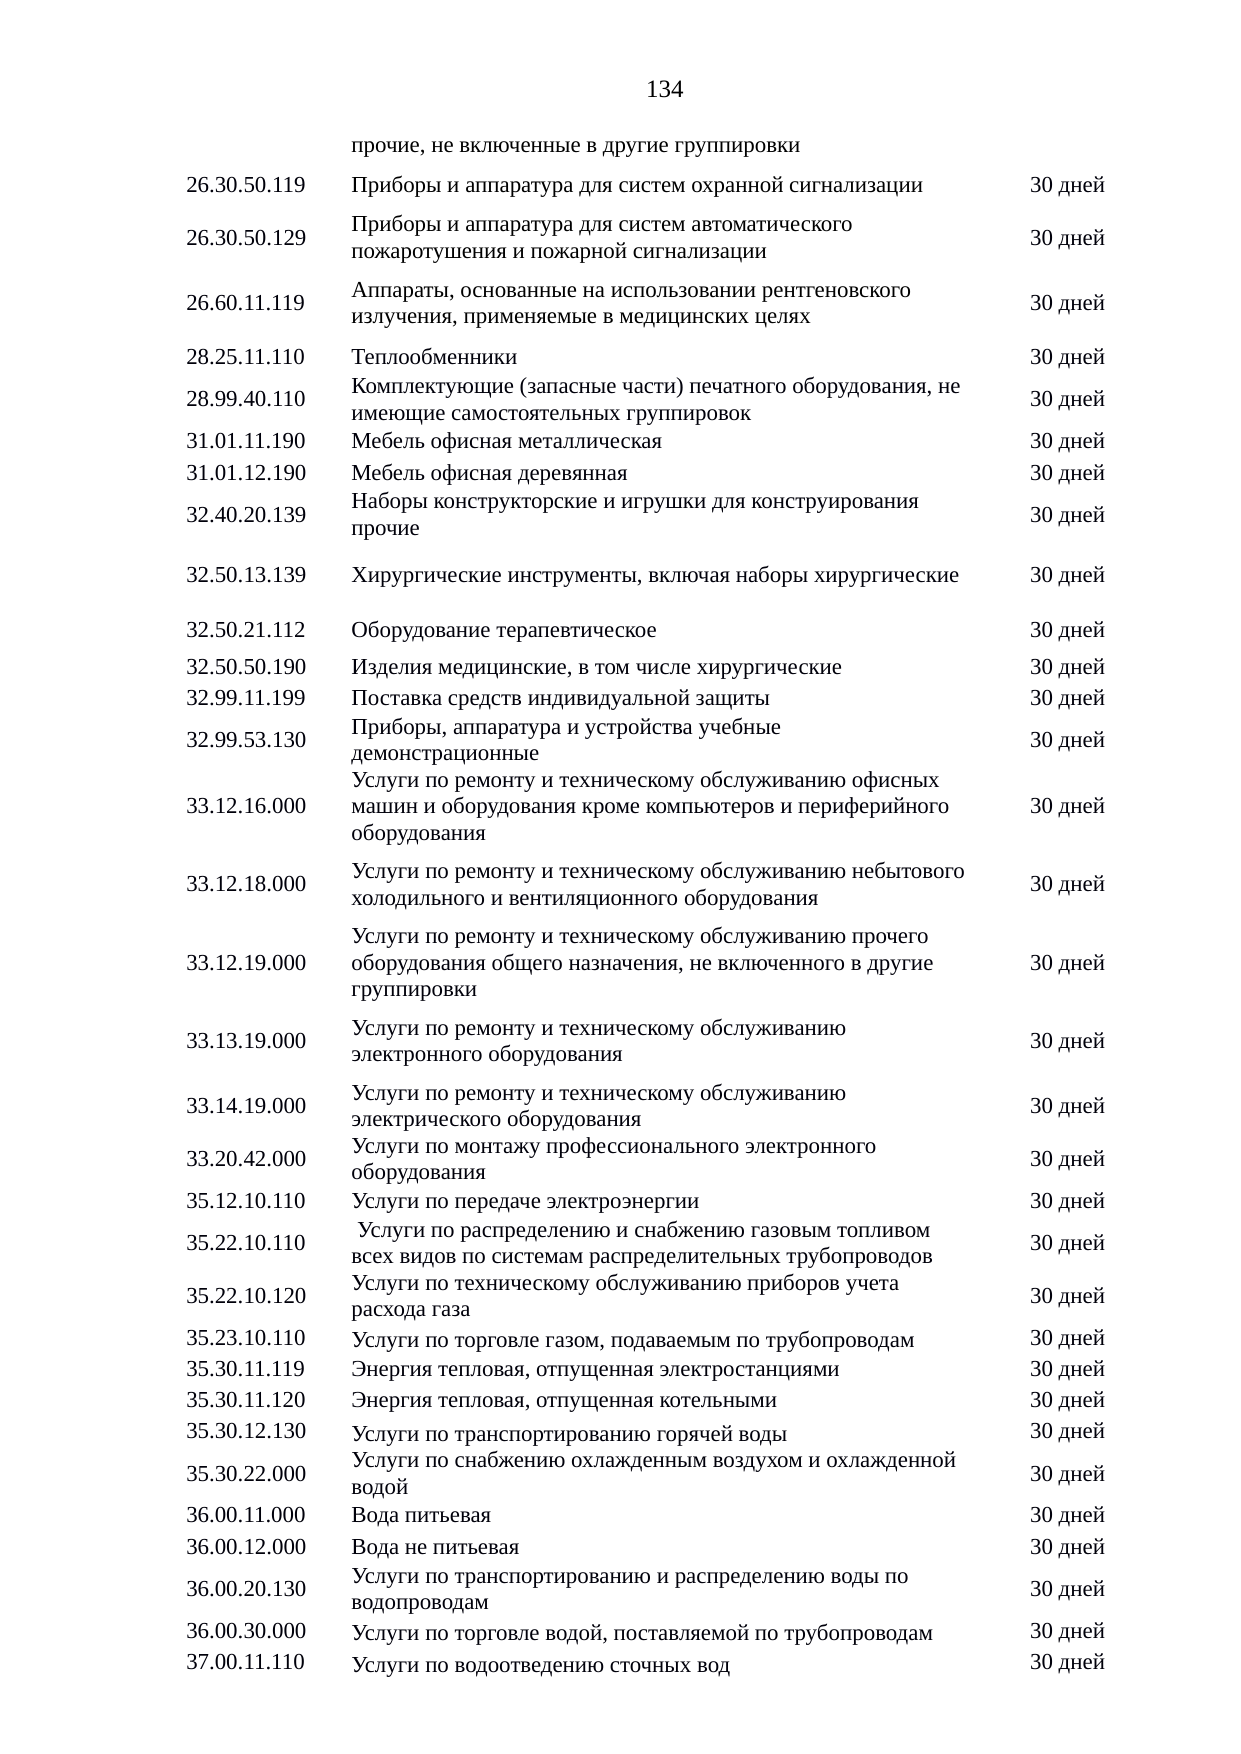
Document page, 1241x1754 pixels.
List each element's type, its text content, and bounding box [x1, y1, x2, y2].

table_cell 30 дней [978, 1499, 1156, 1530]
table_cell 30 дней [978, 425, 1156, 456]
table_cell Оборудование терапевтическое [348, 608, 978, 651]
table_cell 32.50.50.190 [183, 651, 348, 682]
table_cell 33.20.42.000 [183, 1132, 348, 1184]
table_cell 35.22.10.110 [183, 1216, 348, 1268]
table_cell 36.00.30.000 [183, 1615, 348, 1646]
table_cell 30 дней [978, 713, 1156, 766]
table_cell 30 дней [978, 766, 1156, 845]
table_cell Комплектующие (запасные части) печатного оборудования, не имеющие самостоятельных группировок [348, 372, 978, 425]
table_cell 36.00.12.000 [183, 1530, 348, 1562]
table_cell 35.30.12.130 [183, 1415, 348, 1446]
table_cell Услуги по торговле водой, поставляемой по трубопроводам [348, 1615, 978, 1646]
table_cell Мебель офисная деревянная [348, 456, 978, 487]
table_cell 35.23.10.110 [183, 1321, 348, 1353]
table_cell 30 дней [978, 1530, 1156, 1562]
table_cell 33.12.16.000 [183, 766, 348, 845]
table_cell 26.60.11.119 [183, 263, 348, 341]
table_cell Приборы и аппаратура для систем охранной сигнализации [348, 158, 978, 210]
table_cell 30 дней [978, 1353, 1156, 1384]
table_cell 30 дней [978, 1646, 1156, 1677]
table_cell Поставка средств индивидуальной защиты [348, 682, 978, 713]
table_cell 30 дней [978, 1446, 1156, 1499]
table_cell 30 дней [978, 372, 1156, 425]
table_cell 30 дней [978, 456, 1156, 487]
table_cell 33.12.18.000 [183, 845, 348, 923]
table_cell Услуги по транспортированию и распределению воды по водопроводам [348, 1562, 978, 1614]
table_cell 32.40.20.139 [183, 488, 348, 540]
table_cell 30 дней [978, 1415, 1156, 1446]
table_cell Услуги по ремонту и техническому обслуживанию офисных машин и оборудования кроме компьютеров и периферийного оборудования [348, 766, 978, 845]
table_cell Услуги по распределению и снабжению газовым топливом всех видов по системам распределительных трубопроводов [348, 1216, 978, 1268]
table_cell Энергия тепловая, отпущенная электростанциями [348, 1353, 978, 1384]
table_cell 30 дней [978, 845, 1156, 923]
table_cell 37.00.11.110 [183, 1646, 348, 1677]
table_cell 32.50.13.139 [183, 540, 348, 608]
table_cell 36.00.11.000 [183, 1499, 348, 1530]
table_cell 30 дней [978, 1384, 1156, 1415]
table_cell Услуги по техническому обслуживанию приборов учета расхода газа [348, 1269, 978, 1321]
table_cell Услуги по снабжению охлажденным воздухом и охлажденной водой [348, 1446, 978, 1499]
table_cell Услуги по транспортированию горячей воды [348, 1415, 978, 1446]
table_cell 35.22.10.120 [183, 1269, 348, 1321]
table_cell Теплообменники [348, 341, 978, 372]
table_cell 31.01.12.190 [183, 456, 348, 487]
table_cell [183, 131, 348, 158]
table_cell Наборы конструкторские и игрушки для конструирования прочие [348, 488, 978, 540]
table_cell Аппараты, основанные на использовании рентгеновского излучения, применяемые в медицинских целях [348, 263, 978, 341]
table_cell 30 дней [978, 1079, 1156, 1132]
table_cell Вода не питьевая [348, 1530, 978, 1562]
table_cell 30 дней [978, 651, 1156, 682]
table_cell 33.13.19.000 [183, 1002, 348, 1079]
table_cell 35.30.11.119 [183, 1353, 348, 1384]
table_cell 30 дней [978, 263, 1156, 341]
table_cell 30 дней [978, 210, 1156, 263]
table_cell [978, 131, 1156, 158]
table_cell 30 дней [978, 341, 1156, 372]
table_cell 30 дней [978, 1562, 1156, 1614]
table_cell Услуги по ремонту и техническому обслуживанию прочего оборудования общего назначения, не включенного в другие группировки [348, 923, 978, 1002]
table_cell 30 дней [978, 923, 1156, 1002]
table_cell Услуги по ремонту и техническому обслуживанию электрического оборудования [348, 1079, 978, 1132]
table_cell 30 дней [978, 682, 1156, 713]
table_cell 31.01.11.190 [183, 425, 348, 456]
table_cell Вода питьевая [348, 1499, 978, 1530]
table_cell Услуги по водоотведению сточных вод [348, 1646, 978, 1677]
table_cell 33.14.19.000 [183, 1079, 348, 1132]
table_cell 33.12.19.000 [183, 923, 348, 1002]
table_cell Услуги по торговле газом, подаваемым по трубопроводам [348, 1321, 978, 1353]
table_cell 35.12.10.110 [183, 1185, 348, 1216]
table_cell 30 дней [978, 540, 1156, 608]
table_cell 26.30.50.119 [183, 158, 348, 210]
table_cell 28.99.40.110 [183, 372, 348, 425]
table_cell Изделия медицинские, в том числе хирургические [348, 651, 978, 682]
table_cell 30 дней [978, 1132, 1156, 1184]
table_cell 35.30.11.120 [183, 1384, 348, 1415]
table_cell 30 дней [978, 1185, 1156, 1216]
table_cell 36.00.20.130 [183, 1562, 348, 1614]
table_cell прочие, не включенные в другие группировки [348, 131, 978, 158]
table_cell 30 дней [978, 1216, 1156, 1268]
table_cell Приборы и аппаратура для систем автоматического пожаротушения и пожарной сигнализации [348, 210, 978, 263]
table_cell 30 дней [978, 1615, 1156, 1646]
table_cell 32.99.53.130 [183, 713, 348, 766]
table_cell Услуги по ремонту и техническому обслуживанию небытового холодильного и вентиляционного оборудования [348, 845, 978, 923]
table_cell 28.25.11.110 [183, 341, 348, 372]
table_cell Хирургические инструменты, включая наборы хирургические [348, 540, 978, 608]
table_cell Мебель офисная металлическая [348, 425, 978, 456]
table_cell 30 дней [978, 1269, 1156, 1321]
table_cell 32.99.11.199 [183, 682, 348, 713]
table_cell Услуги по ремонту и техническому обслуживанию электронного оборудования [348, 1002, 978, 1079]
table_cell 32.50.21.112 [183, 608, 348, 651]
table_cell 35.30.22.000 [183, 1446, 348, 1499]
table_cell 30 дней [978, 1002, 1156, 1079]
table_cell 30 дней [978, 158, 1156, 210]
table_cell 30 дней [978, 608, 1156, 651]
table_cell 30 дней [978, 488, 1156, 540]
table_cell 30 дней [978, 1321, 1156, 1353]
table_cell 26.30.50.129 [183, 210, 348, 263]
table_cell Услуги по передаче электроэнергии [348, 1185, 978, 1216]
table_cell Услуги по монтажу профессионального электронного оборудования [348, 1132, 978, 1184]
table_cell Энергия тепловая, отпущенная котельными [348, 1384, 978, 1415]
table_cell Приборы, аппаратура и устройства учебные демонстрационные [348, 713, 978, 766]
